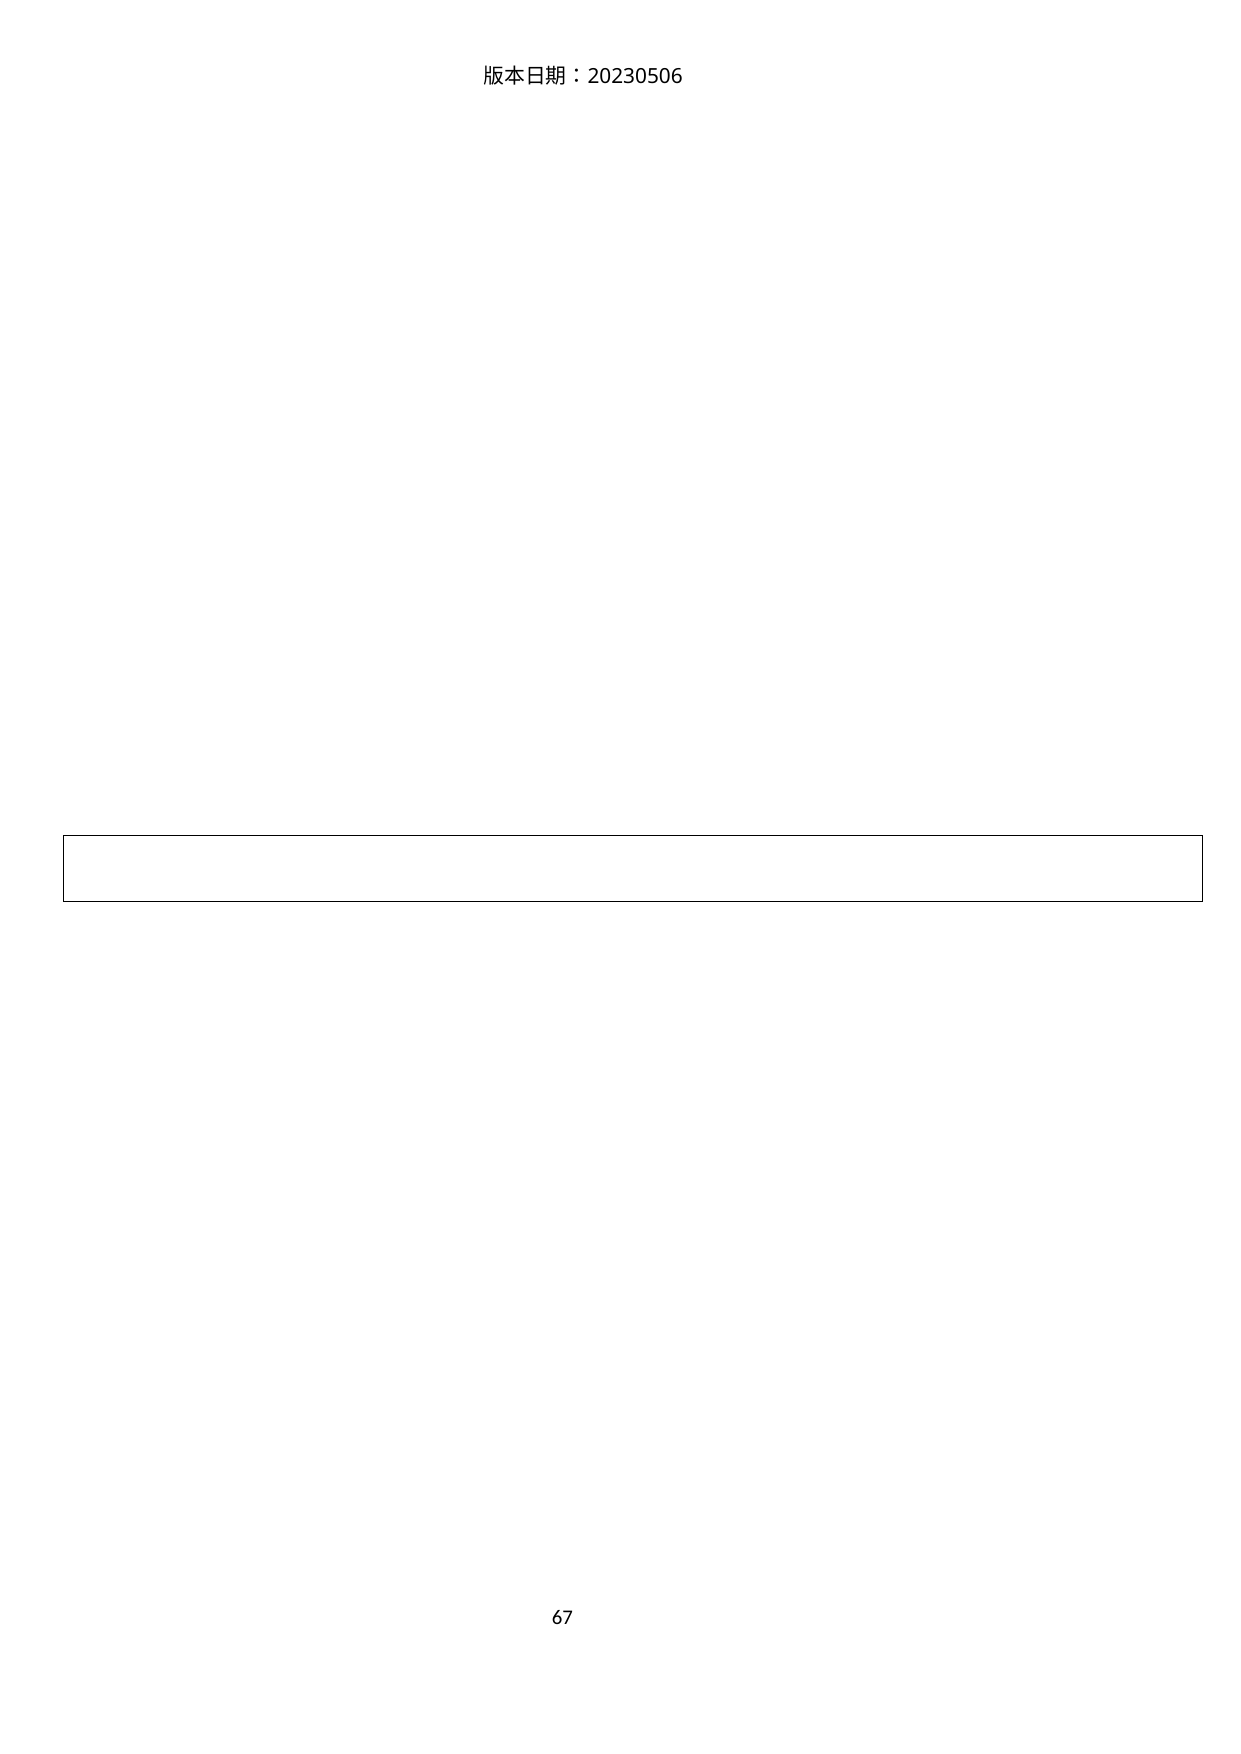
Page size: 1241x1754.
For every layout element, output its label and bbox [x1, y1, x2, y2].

table_cell [64, 836, 1202, 901]
